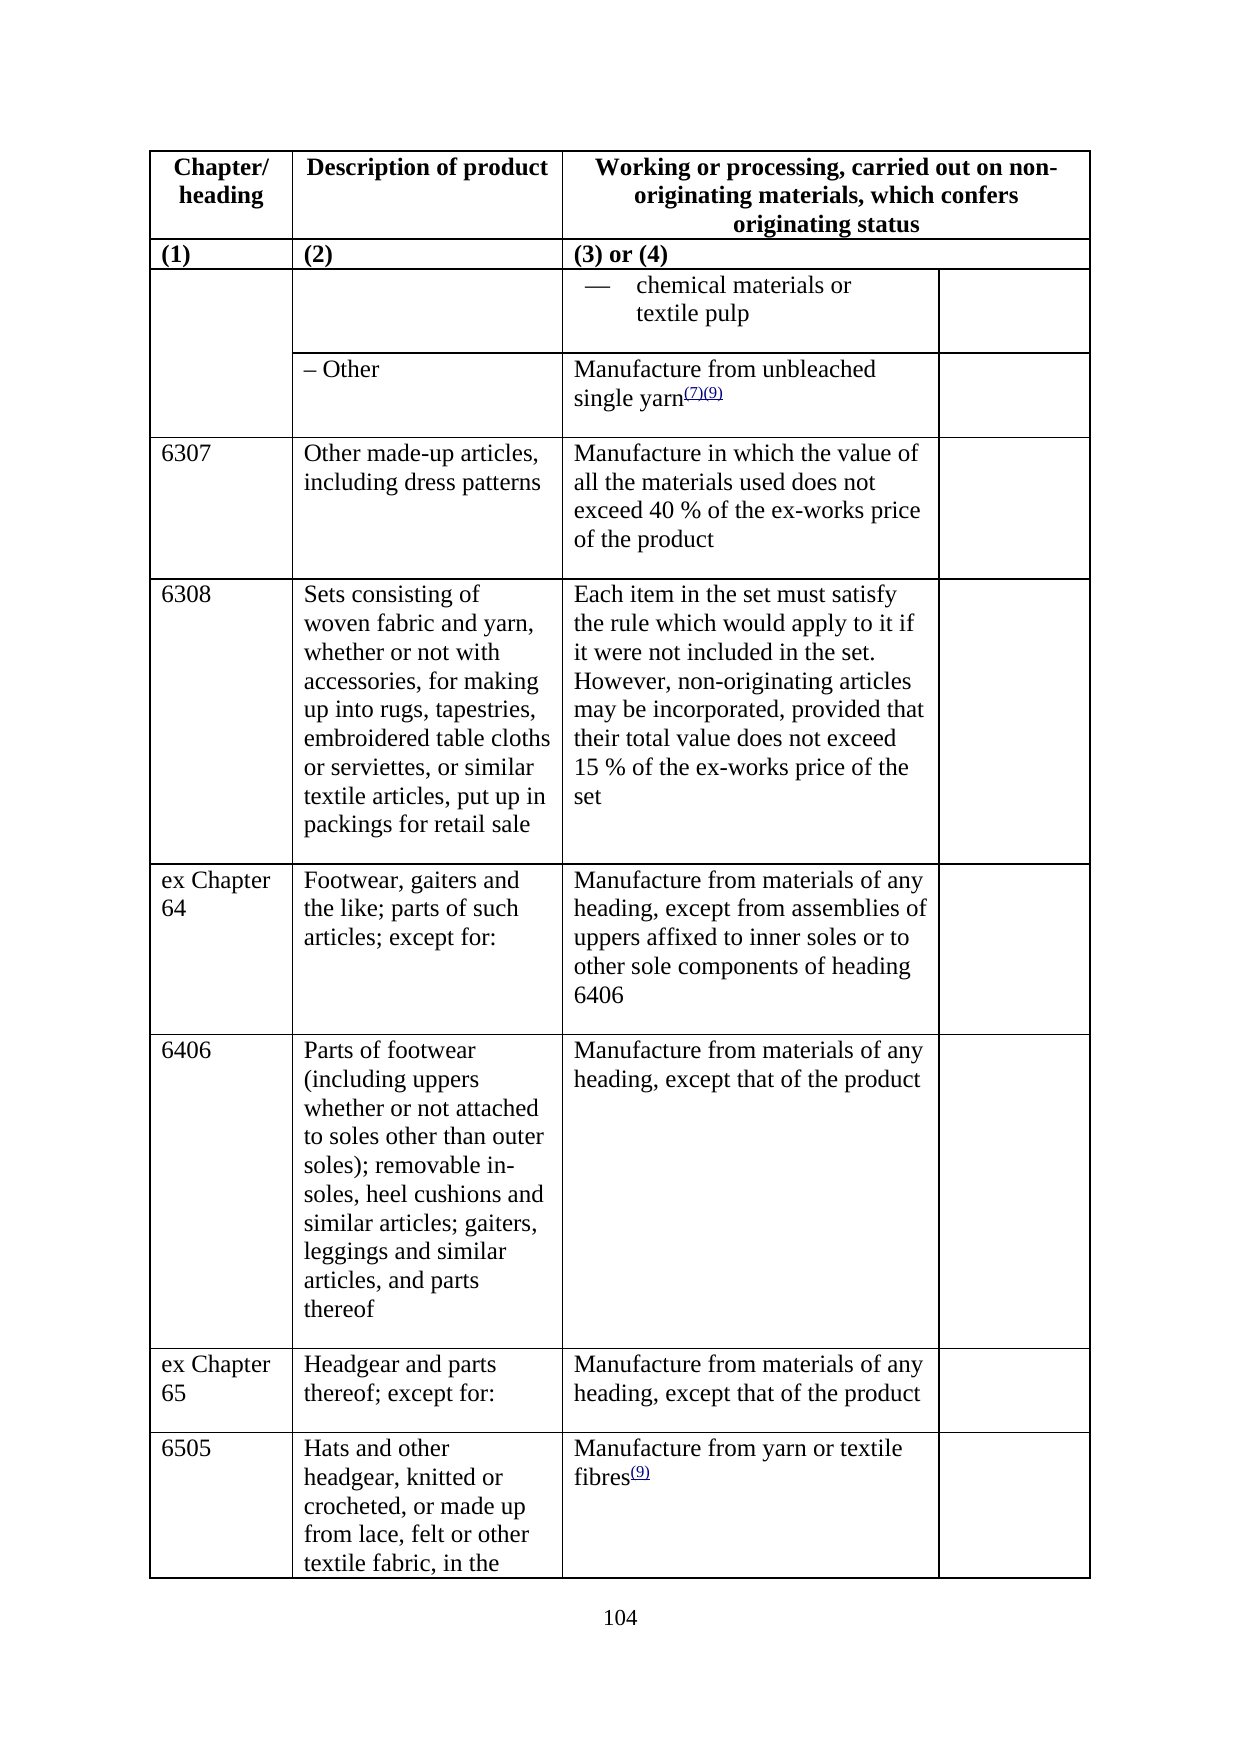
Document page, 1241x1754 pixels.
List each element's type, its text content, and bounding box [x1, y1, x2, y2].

table_cell Parts of footwear (including uppers whether or not attached to soles other than outer soles); removable in-soles, heel cushions and similar articles; gaiters, leggings and similar articles, and parts thereof [293, 1035, 562, 1348]
table_cell Each item in the set must satisfy the rule which would apply to it if it were not included in the set. However, non-originating articles may be incorporated, provided that their total value does not exceed 15 % of the ex-works price of the set [563, 580, 938, 863]
table_cell [563, 270, 938, 352]
table_cell [940, 354, 1089, 436]
table_cell Footwear, gaiters and the like; parts of such articles; except for: [293, 865, 562, 1033]
table_cell Sets consisting of woven fabric and yarn, whether or not with accessories, for making up into rugs, tapestries, embroidered table cloths or serviettes, or similar textile articles, put up in packings for retail sale [293, 580, 562, 863]
table_cell Manufacture in which the value of all the materials used does not exceed 40 % of the ex-works price of the product [563, 438, 938, 578]
table_cell Hats and other headgear, knitted or crocheted, or made up from lace, felt or other textile fabric, in the [293, 1433, 562, 1577]
table_cell 6406 [151, 1035, 292, 1348]
table_cell – Other [293, 354, 562, 436]
table_cell [940, 1035, 1089, 1348]
table_cell Manufacture from yarn or textile fibres(9) [563, 1433, 938, 1577]
table_cell [940, 580, 1089, 863]
table_cell (1) [151, 240, 292, 268]
table_cell 6307 [151, 438, 292, 578]
table_cell Manufacture from materials of any heading, except that of the product [563, 1349, 938, 1432]
table_cell [151, 352, 292, 436]
table_cell Manufacture from materials of any heading, except from assemblies of uppers affixed to inner soles or to other sole components of heading 6406 [563, 865, 938, 1033]
table_cell (3) or (4) [563, 240, 1089, 268]
table_header Working or processing, carried out on non-originating materials, which confers originating status [563, 152, 1089, 238]
table_cell [940, 438, 1089, 578]
table_cell (2) [293, 240, 562, 268]
table_cell [151, 270, 292, 352]
table_cell [940, 1433, 1089, 1577]
table_cell 6505 [151, 1433, 292, 1577]
table_cell — [574, 270, 625, 352]
table_cell [940, 865, 1089, 1033]
table_cell [940, 270, 1089, 352]
table_cell 6308 [151, 580, 292, 863]
table_cell [940, 1349, 1089, 1432]
table_cell Headgear and parts thereof; except for: [293, 1349, 562, 1432]
table_header Description of product [293, 152, 562, 238]
table_cell [293, 270, 562, 352]
table_cell ex Chapter 65 [151, 1349, 292, 1432]
table_cell Manufacture from unbleached single yarn(7)(9) [563, 354, 938, 436]
table_cell ex Chapter 64 [151, 865, 292, 1033]
table_cell chemical materials or textile pulp [625, 270, 928, 352]
table_cell Manufacture from materials of any heading, except that of the product [563, 1035, 938, 1348]
table_cell Other made-up articles, including dress patterns [293, 438, 562, 578]
table_header Chapter/ heading [151, 152, 292, 238]
